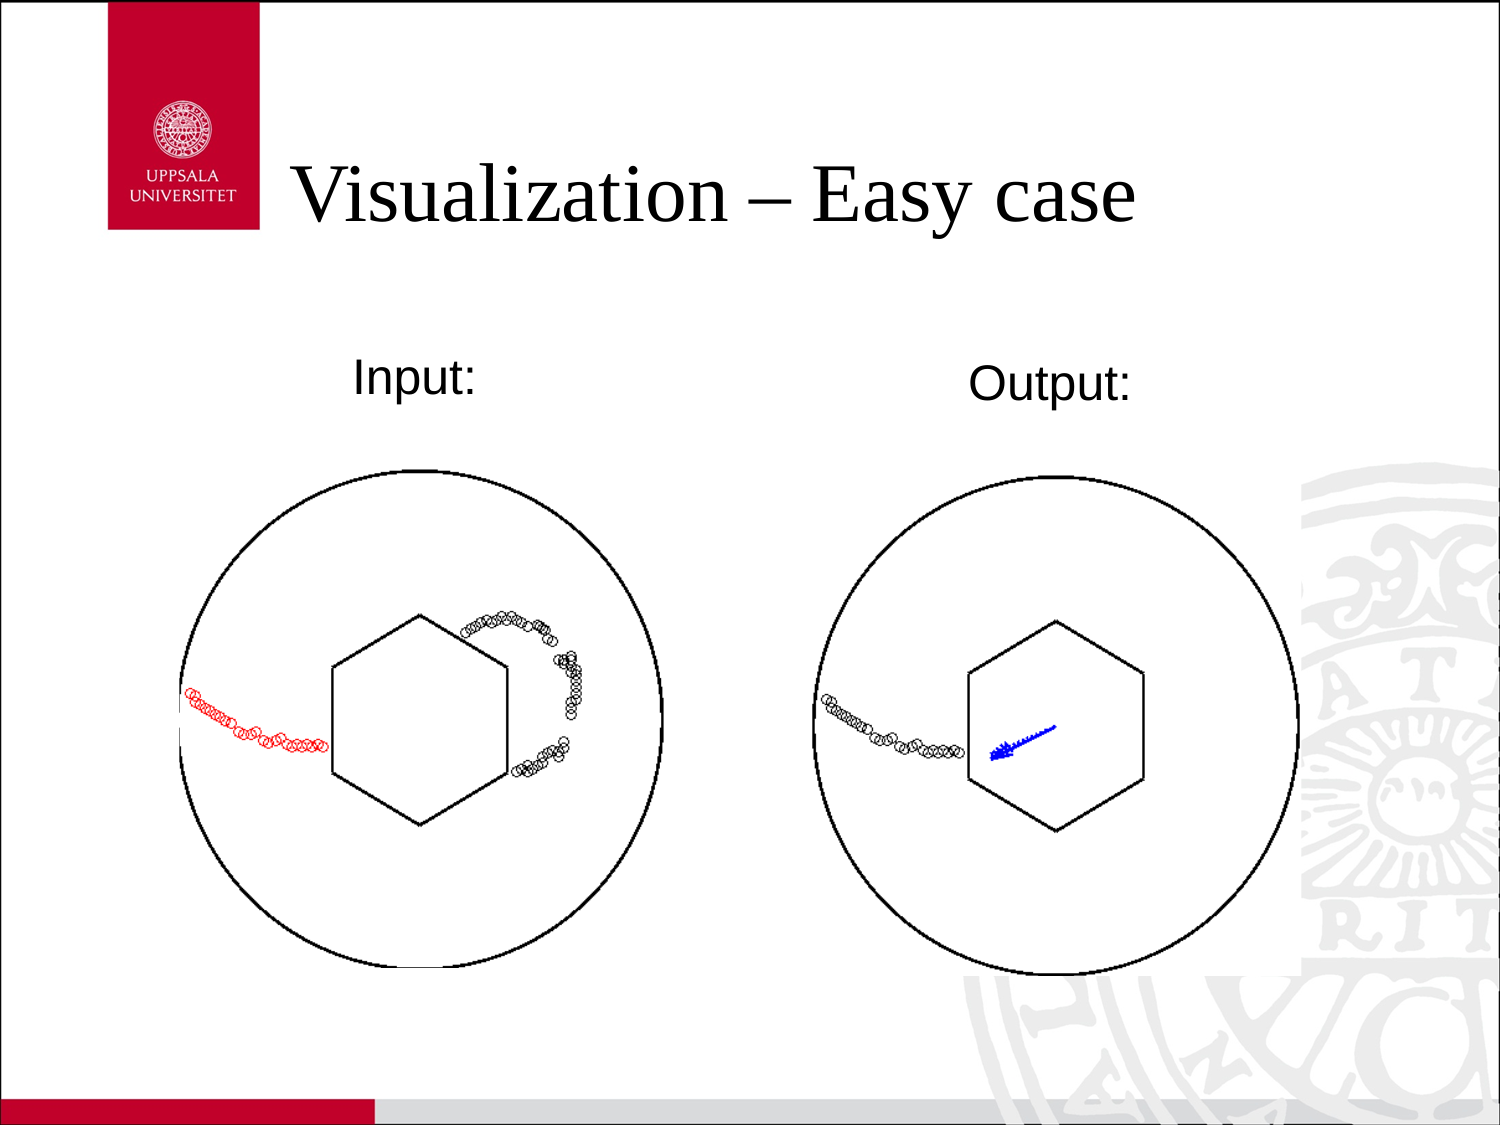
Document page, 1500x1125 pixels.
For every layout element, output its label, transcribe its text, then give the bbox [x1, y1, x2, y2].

text_box Output: [953, 348, 1158, 419]
text_box Input: [337, 342, 503, 413]
title Visualization – Easy case [289, 99, 1436, 288]
picture [0, 0, 1500, 1125]
